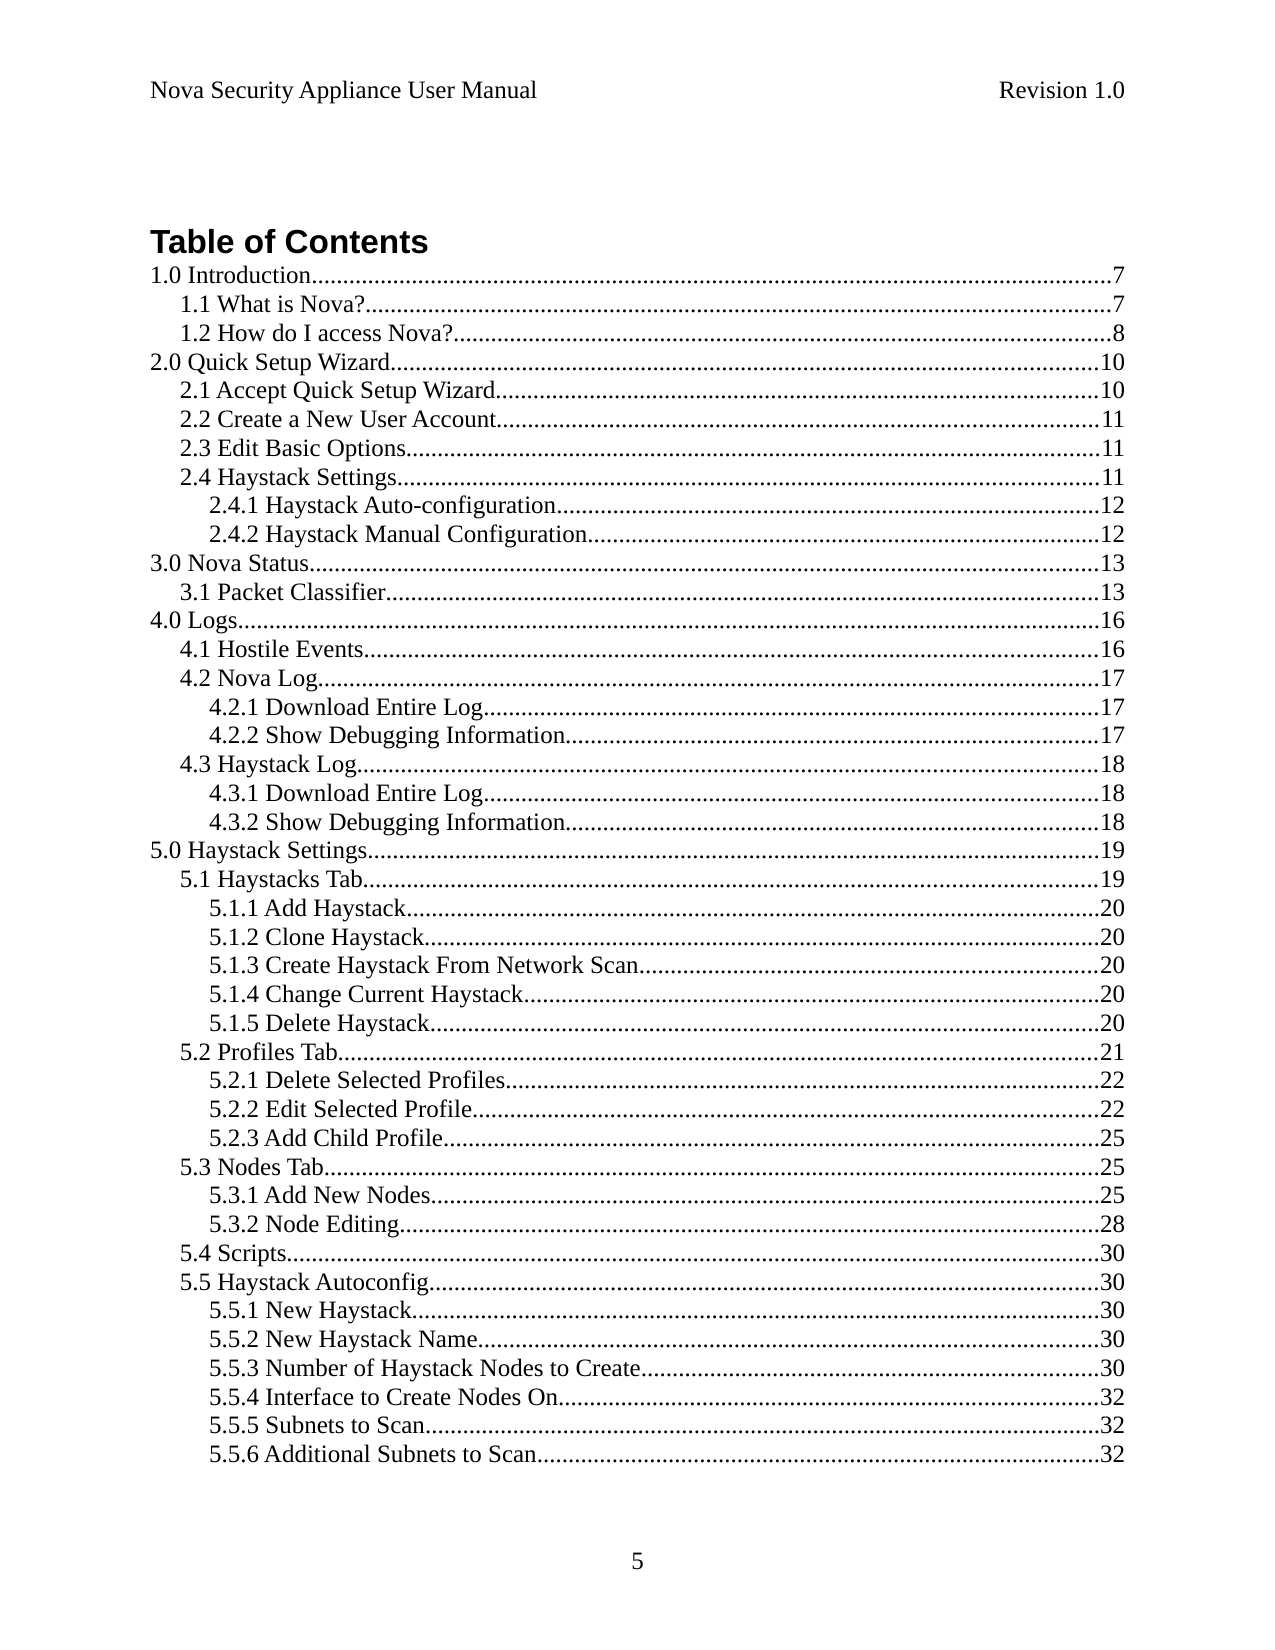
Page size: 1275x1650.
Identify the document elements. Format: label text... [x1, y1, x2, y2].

text 4.1 Hostile Events 16 [179, 634, 1125, 663]
text 4.3.1 Download Entire Log 18 [209, 778, 1125, 807]
text 5.1 Haystacks Tab 19 [179, 864, 1125, 893]
text 5.4 Scripts 30 [179, 1238, 1125, 1267]
text 5.5.6 Additional Subnets to Scan 32 [209, 1439, 1125, 1468]
text 5.1.3 Create Haystack From Network Scan 20 [209, 950, 1125, 979]
text 2.0 Quick Setup Wizard 10 [150, 347, 1125, 375]
text 2.2 Create a New User Account 11 [179, 404, 1125, 433]
text 2.4 Haystack Settings 11 [179, 462, 1125, 490]
text 4.3 Haystack Log 18 [179, 749, 1125, 778]
text 5.0 Haystack Settings 19 [150, 835, 1125, 864]
text 1.2 How do I access Nova? 8 [179, 318, 1125, 347]
text 5.1.2 Clone Haystack 20 [209, 922, 1125, 950]
text 4.2.1 Download Entire Log 17 [209, 692, 1125, 720]
text 5.1.1 Add Haystack 20 [209, 893, 1125, 922]
text 5.5 Haystack Autoconfig 30 [179, 1267, 1125, 1295]
text 4.2.2 Show Debugging Information 17 [209, 720, 1125, 749]
text 5.5.4 Interface to Create Nodes On 32 [209, 1382, 1125, 1410]
text 5.5.3 Number of Haystack Nodes to Create 30 [209, 1353, 1125, 1382]
text 5.5.5 Subnets to Scan 32 [209, 1410, 1125, 1439]
text 2.1 Accept Quick Setup Wizard 10 [179, 375, 1125, 404]
text 5.3.2 Node Editing 28 [209, 1209, 1125, 1238]
text 5.3.1 Add New Nodes 25 [209, 1180, 1125, 1209]
text 5.2.1 Delete Selected Profiles 22 [209, 1065, 1125, 1094]
text 4.2 Nova Log 17 [179, 663, 1125, 692]
text 2.4.1 Haystack Auto-configuration 12 [209, 490, 1125, 519]
text 4.0 Logs 16 [150, 605, 1125, 634]
text 5.2 Profiles Tab 21 [179, 1037, 1125, 1065]
text 5.1.5 Delete Haystack 20 [209, 1008, 1125, 1037]
text 3.1 Packet Classifier 13 [179, 577, 1125, 605]
text 3.0 Nova Status 13 [150, 548, 1125, 577]
text 5.2.3 Add Child Profile 25 [209, 1123, 1125, 1152]
text 5.2.2 Edit Selected Profile 22 [209, 1094, 1125, 1123]
text 4.3.2 Show Debugging Information 18 [209, 807, 1125, 835]
text 1.0 Introduction 7 [150, 260, 1125, 289]
text 5.5.2 New Haystack Name 30 [209, 1324, 1125, 1353]
text 2.3 Edit Basic Options 11 [179, 433, 1125, 462]
text 2.4.2 Haystack Manual Configuration 12 [209, 519, 1125, 548]
text 5.5.1 New Haystack 30 [209, 1295, 1125, 1324]
text 1.1 What is Nova? 7 [179, 289, 1125, 318]
text 5.1.4 Change Current Haystack 20 [209, 979, 1125, 1008]
subtitle Table of Contents [150, 222, 1125, 260]
text 5.3 Nodes Tab 25 [179, 1152, 1125, 1180]
